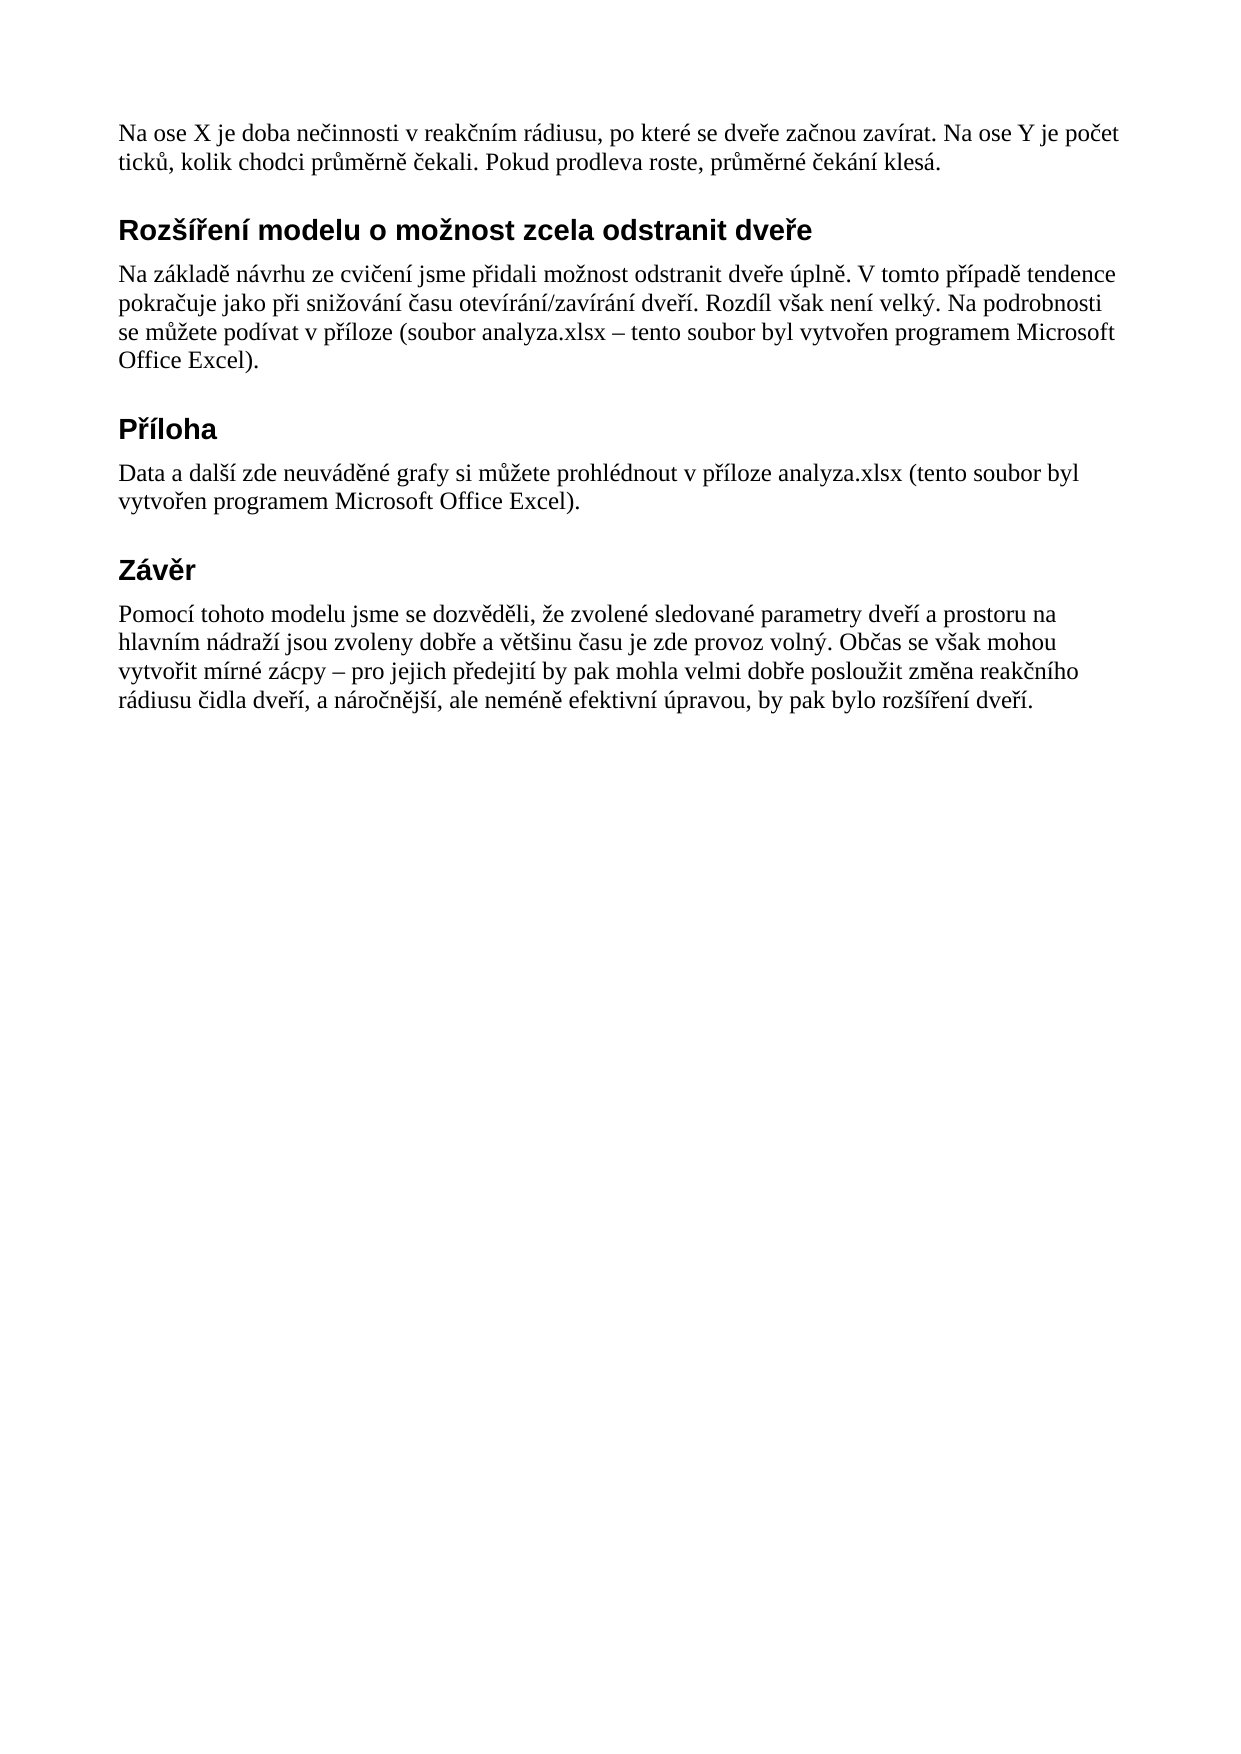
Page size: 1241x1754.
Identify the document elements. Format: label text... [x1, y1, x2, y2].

text Na ose X je doba nečinnosti v reakčním rádiusu, po které se dveře začnou zavírat. Na ose Y je počet ticků, kolik chodci průměrně čekali. Pokud prodleva roste, průměrné čekání klesá. [118, 118, 1122, 176]
subtitle Příloha [118, 412, 1122, 445]
text Data a další zde neuváděné grafy si můžete prohlédnout v příloze analyza.xlsx (tento soubor byl vytvořen programem Microsoft Office Excel). [118, 458, 1122, 515]
text Na základě návrhu ze cvičení jsme přidali možnost odstranit dveře úplně. V tomto případě tendence pokračuje jako při snižování času otevírání/zavírání dveří. Rozdíl však není velký. Na podrobnosti se můžete podívat v příloze (soubor analyza.xlsx – tento soubor byl vytvořen programem Microsoft Office Excel). [118, 259, 1122, 374]
subtitle Rozšíření modelu o možnost zcela odstranit dveře [118, 213, 1122, 247]
subtitle Závěr [118, 553, 1122, 586]
text Pomocí tohoto modelu jsme se dozvěděli, že zvolené sledované parametry dveří a prostoru na hlavním nádraží jsou zvoleny dobře a většinu času je zde provoz volný. Občas se však mohou vytvořit mírné zácpy – pro jejich předejití by pak mohla velmi dobře posloužit změna reakčního rádiusu čidla dveří, a náročnější, ale neméně efektivní úpravou, by pak bylo rozšíření dveří. [118, 599, 1122, 714]
